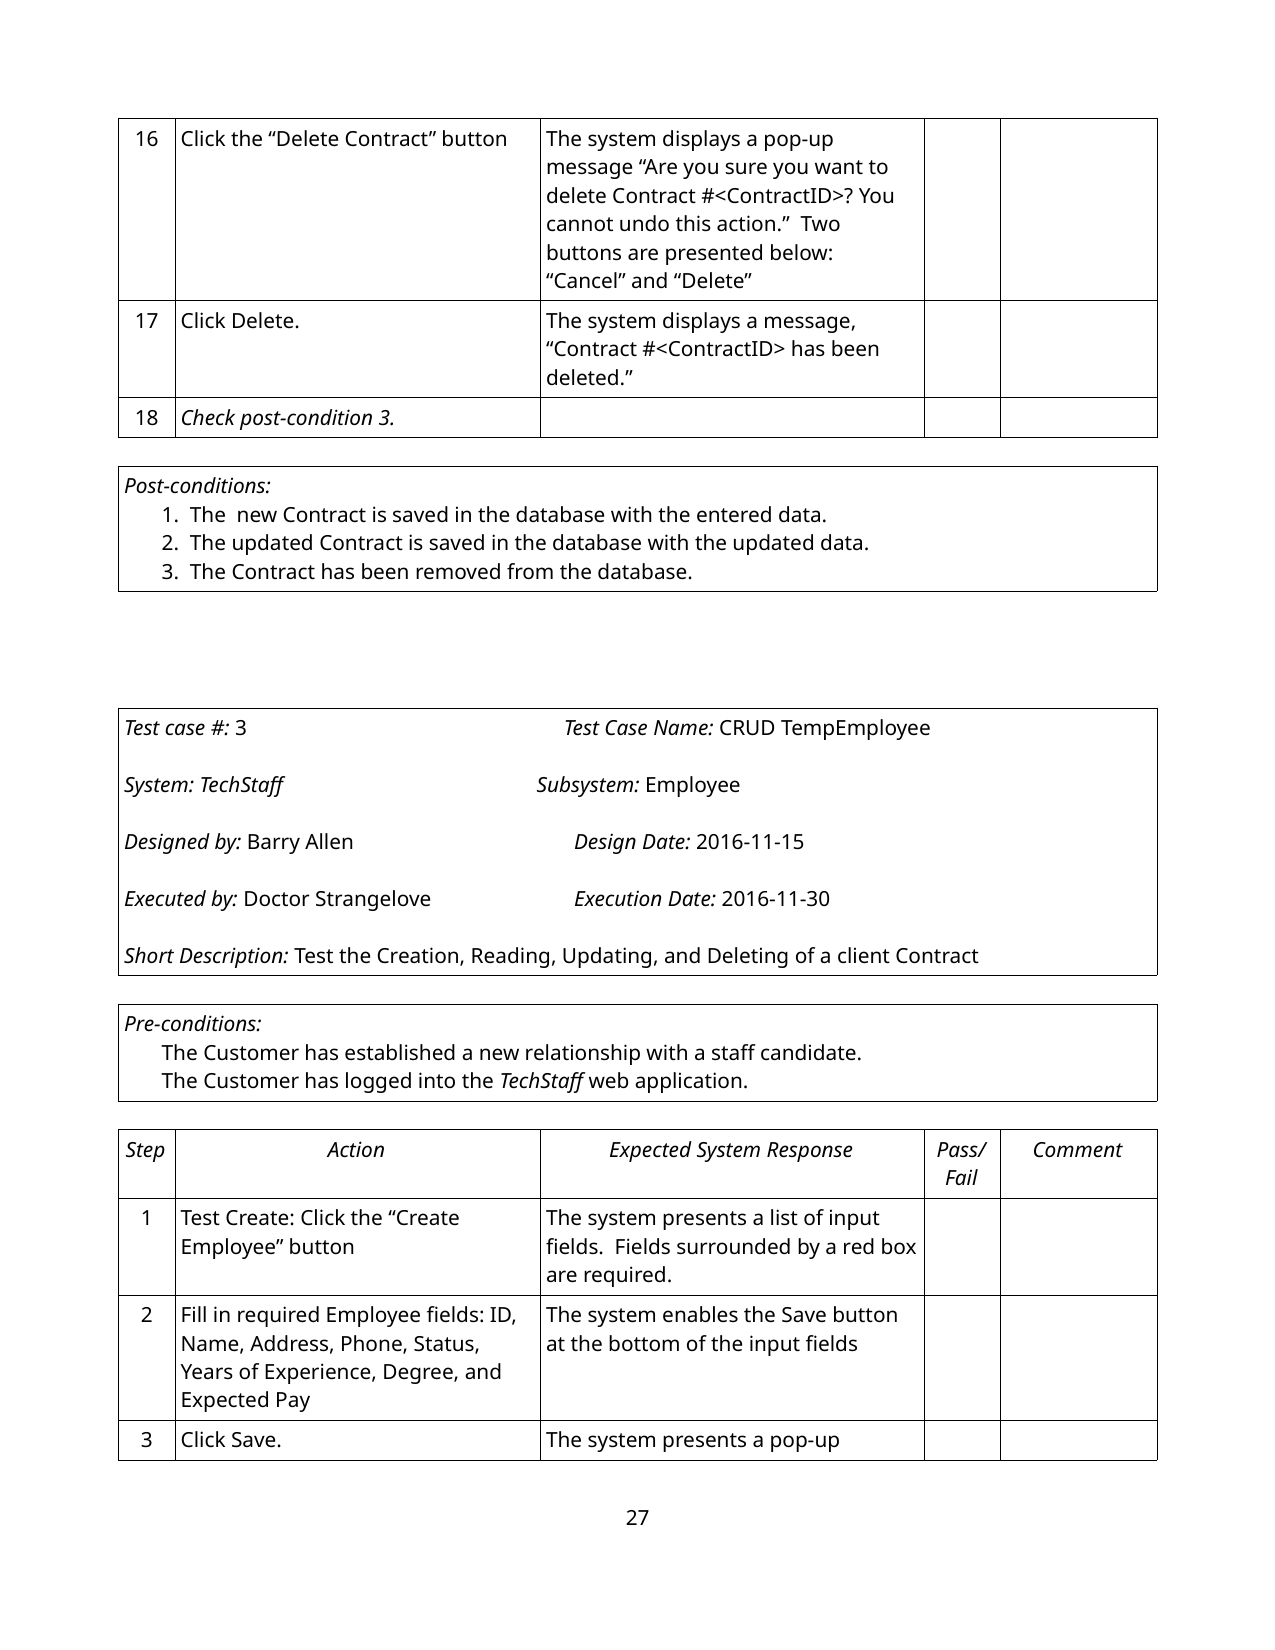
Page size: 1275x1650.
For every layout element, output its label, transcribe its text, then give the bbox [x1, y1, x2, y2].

table_header Post-conditions: 1. The new Contract is saved in the database with the entered data. 2. The updated Contract is saved in the database with the updated data. 3. The Contract has been removed from the database. [119, 467, 1157, 591]
table_cell Click Delete. [176, 301, 540, 397]
table_cell [925, 1421, 1000, 1460]
table_cell The system enables the Save button at the bottom of the input fields [541, 1296, 924, 1420]
table_header Step [119, 1130, 175, 1198]
table_cell [1001, 398, 1157, 437]
table_cell Check post-condition 3. [176, 398, 540, 437]
table_cell [1001, 1421, 1157, 1460]
table_cell [925, 398, 1000, 437]
table_cell [925, 1296, 1000, 1420]
table_cell The system presents a list of input fields. Fields surrounded by a red box are required. [541, 1199, 924, 1294]
table_cell [541, 398, 924, 437]
table_cell [1001, 119, 1157, 300]
table_header Pass/ Fail [925, 1130, 1000, 1198]
table_header Test case #: 3 Test Case Name: CRUD TempEmployee System: TechStaff Subsystem: Employee Designed by: Barry Allen Design Date: 2016-11-15 Executed by: Doctor Strangelove Execution Date: 2016-11-30 Short Description: Test the Creation, Reading, Updating, and Deleting of a client Contract [119, 709, 1157, 975]
table_cell 2 [119, 1296, 175, 1420]
table_header Pre-conditions: The Customer has established a new relationship with a staff candidate. The Customer has logged into the TechStaff web application. [119, 1005, 1157, 1101]
table_cell 1 [119, 1199, 175, 1294]
table_cell The system displays a pop-up message “Are you sure you want to delete Contract #<ContractID>? You cannot undo this action.” Two buttons are presented below: “Cancel” and “Delete” [541, 119, 924, 300]
table_cell 18 [119, 398, 175, 437]
table_cell 17 [119, 301, 175, 397]
table_header Comment [1001, 1130, 1157, 1198]
table_cell Test Create: Click the “Create Employee” button [176, 1199, 540, 1294]
table_cell Click Save. [176, 1421, 540, 1460]
table_cell 16 [119, 119, 175, 300]
table_cell [1001, 1199, 1157, 1294]
table_cell Fill in required Employee fields: ID, Name, Address, Phone, Status, Years of Experience, Degree, and Expected Pay [176, 1296, 540, 1420]
table_header Action [176, 1130, 540, 1198]
table_cell Click the “Delete Contract” button [176, 119, 540, 300]
table_cell [925, 1199, 1000, 1294]
table_cell [925, 301, 1000, 397]
table_header Expected System Response [541, 1130, 924, 1198]
table_cell [925, 119, 1000, 300]
table_cell 3 [119, 1421, 175, 1460]
table_cell [1001, 1296, 1157, 1420]
table_cell The system presents a pop-up [541, 1421, 924, 1460]
table_cell The system displays a message, “Contract #<ContractID> has been deleted.” [541, 301, 924, 397]
table_cell [1001, 301, 1157, 397]
